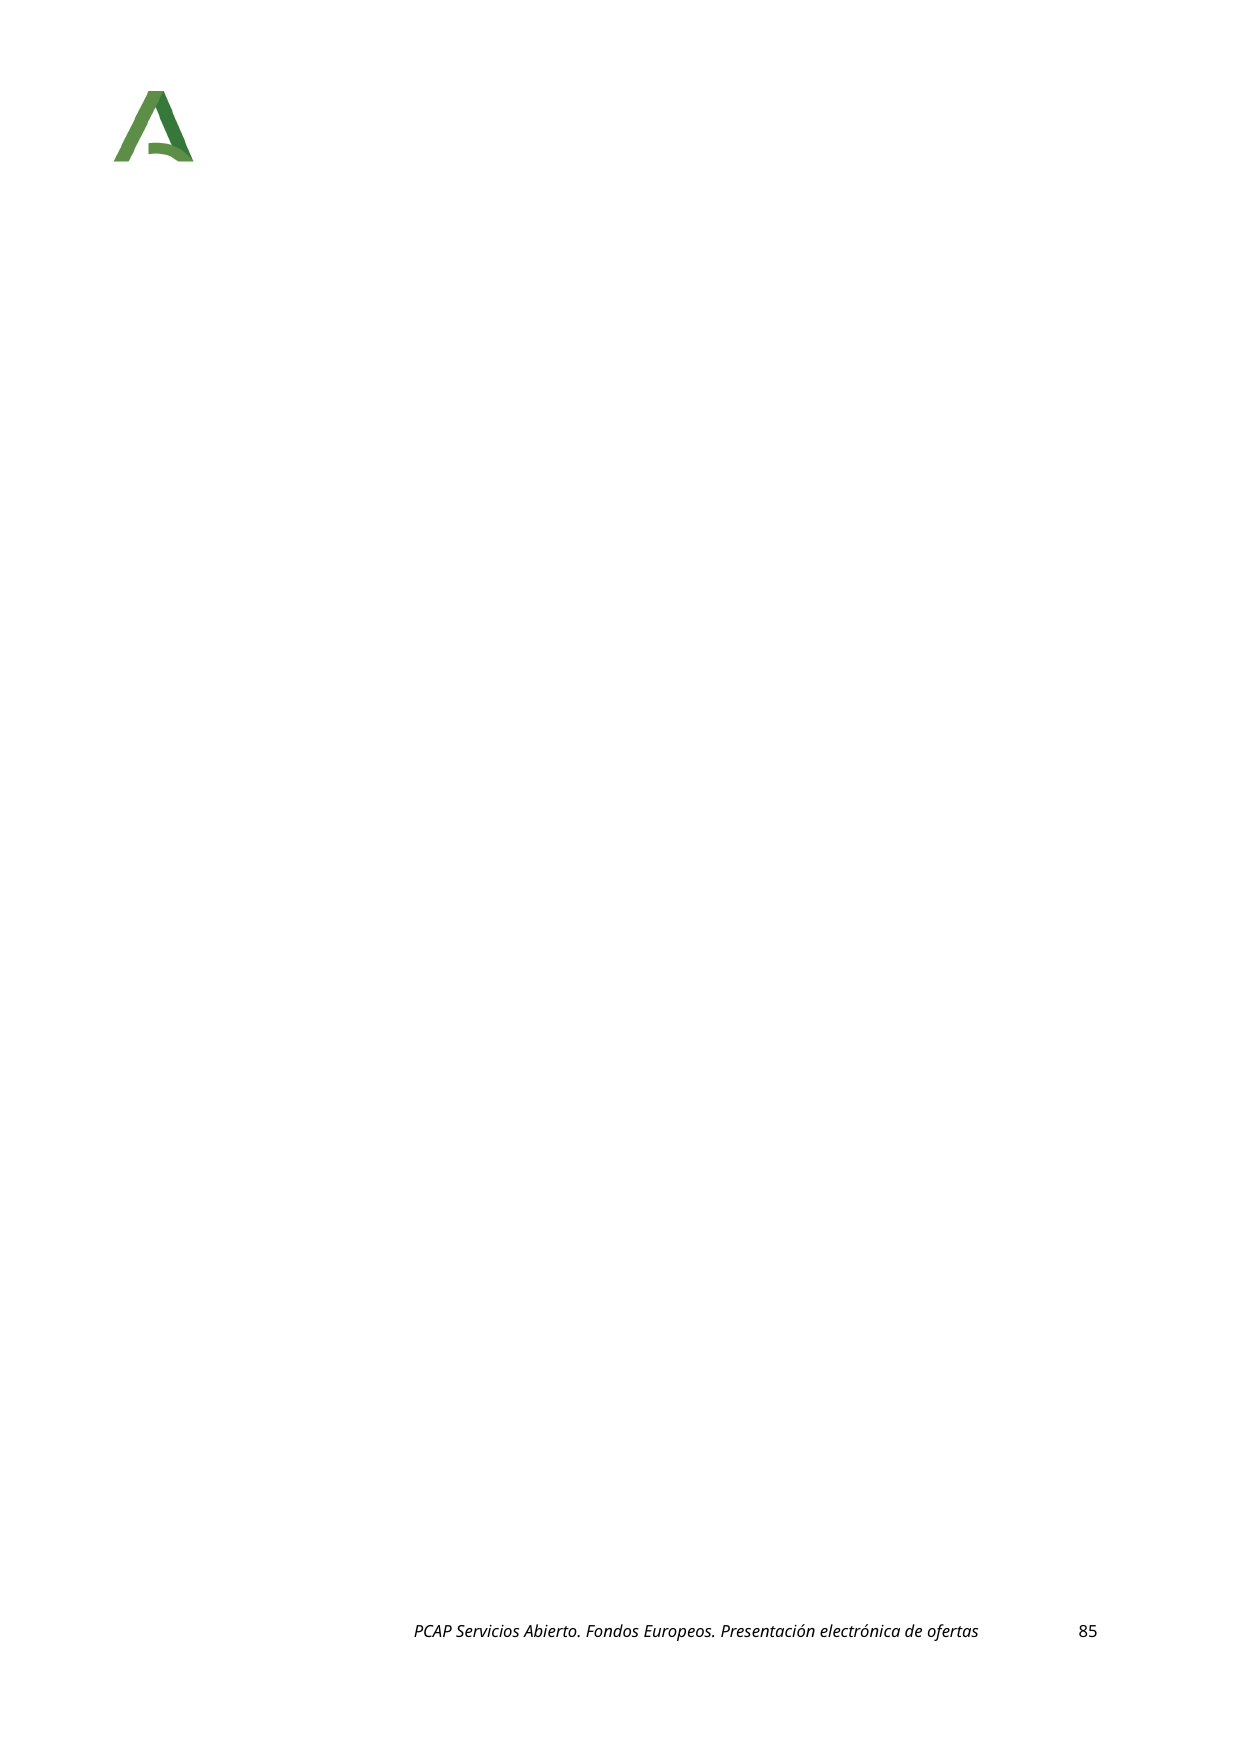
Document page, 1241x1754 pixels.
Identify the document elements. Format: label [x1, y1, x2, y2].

picture [109, 86, 198, 166]
